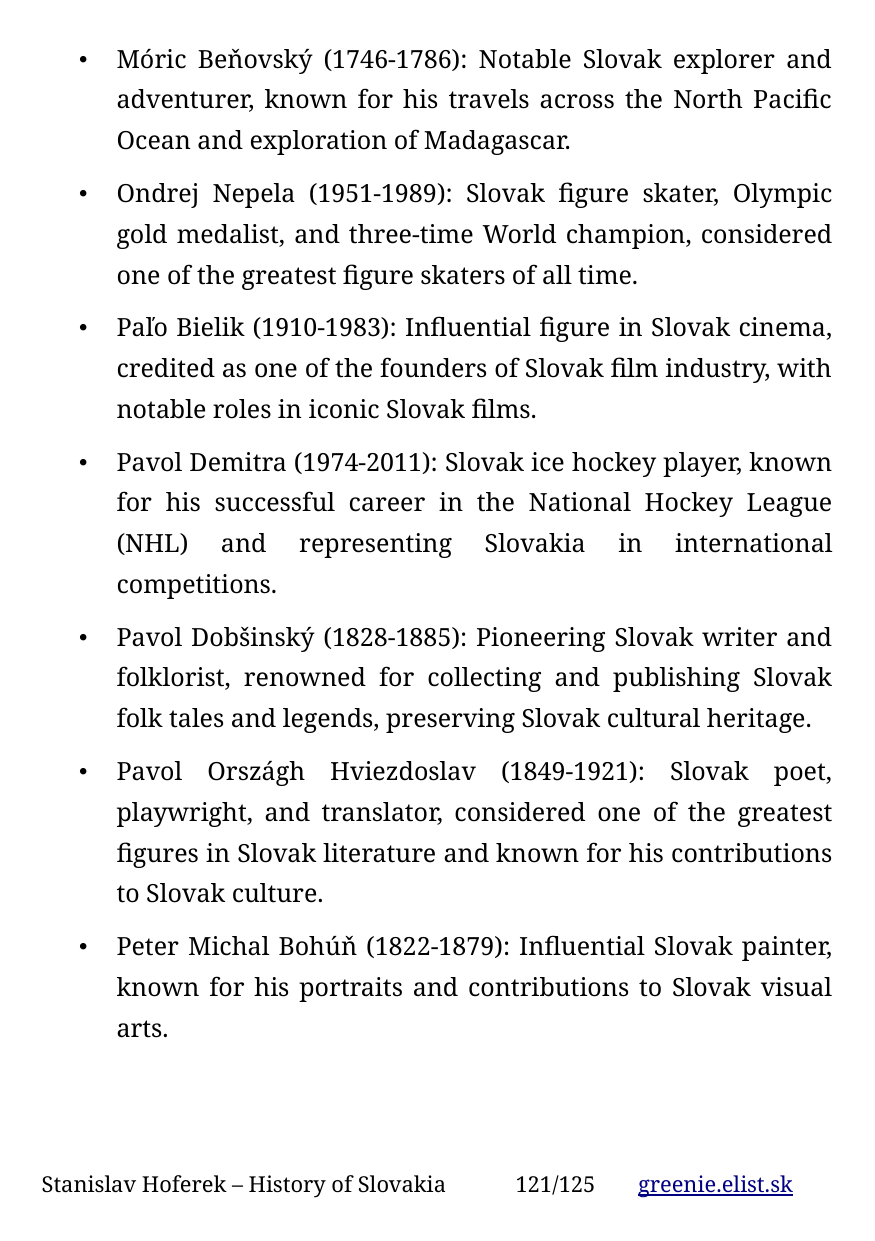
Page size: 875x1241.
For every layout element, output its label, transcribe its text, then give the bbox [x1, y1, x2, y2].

list Móric Beňovský (1746-1786): Notable Slovak explorer and adventurer, known for his travels across the North Pacific Ocean and exploration of Madagascar. [79, 41, 833, 157]
list Peter Michal Bohúň (1822-1879): Influential Slovak painter, known for his portraits and contributions to Slovak visual arts. [79, 929, 833, 1044]
list Pavol Dobšinský (1828-1885): Pioneering Slovak writer and folklorist, renowned for collecting and publishing Slovak folk tales and legends, preserving Slovak cultural heritage. [79, 619, 833, 735]
list Ondrej Nepela (1951-1989): Slovak figure skater, Olympic gold medalist, and three-time World champion, considered one of the greatest figure skaters of all time. [79, 176, 833, 291]
list Pavol Országh Hviezdoslav (1849-1921): Slovak poet, playwright, and translator, considered one of the greatest figures in Slovak literature and known for his contributions to Slovak culture. [79, 753, 833, 910]
list Pavol Demitra (1974-2011): Slovak ice hockey player, known for his successful career in the National Hockey League (NHL) and representing Slovakia in international competitions. [79, 444, 833, 601]
list Paľo Bielik (1910-1983): Influential figure in Slovak cinema, credited as one of the founders of Slovak film industry, with notable roles in iconic Slovak films. [79, 310, 833, 426]
